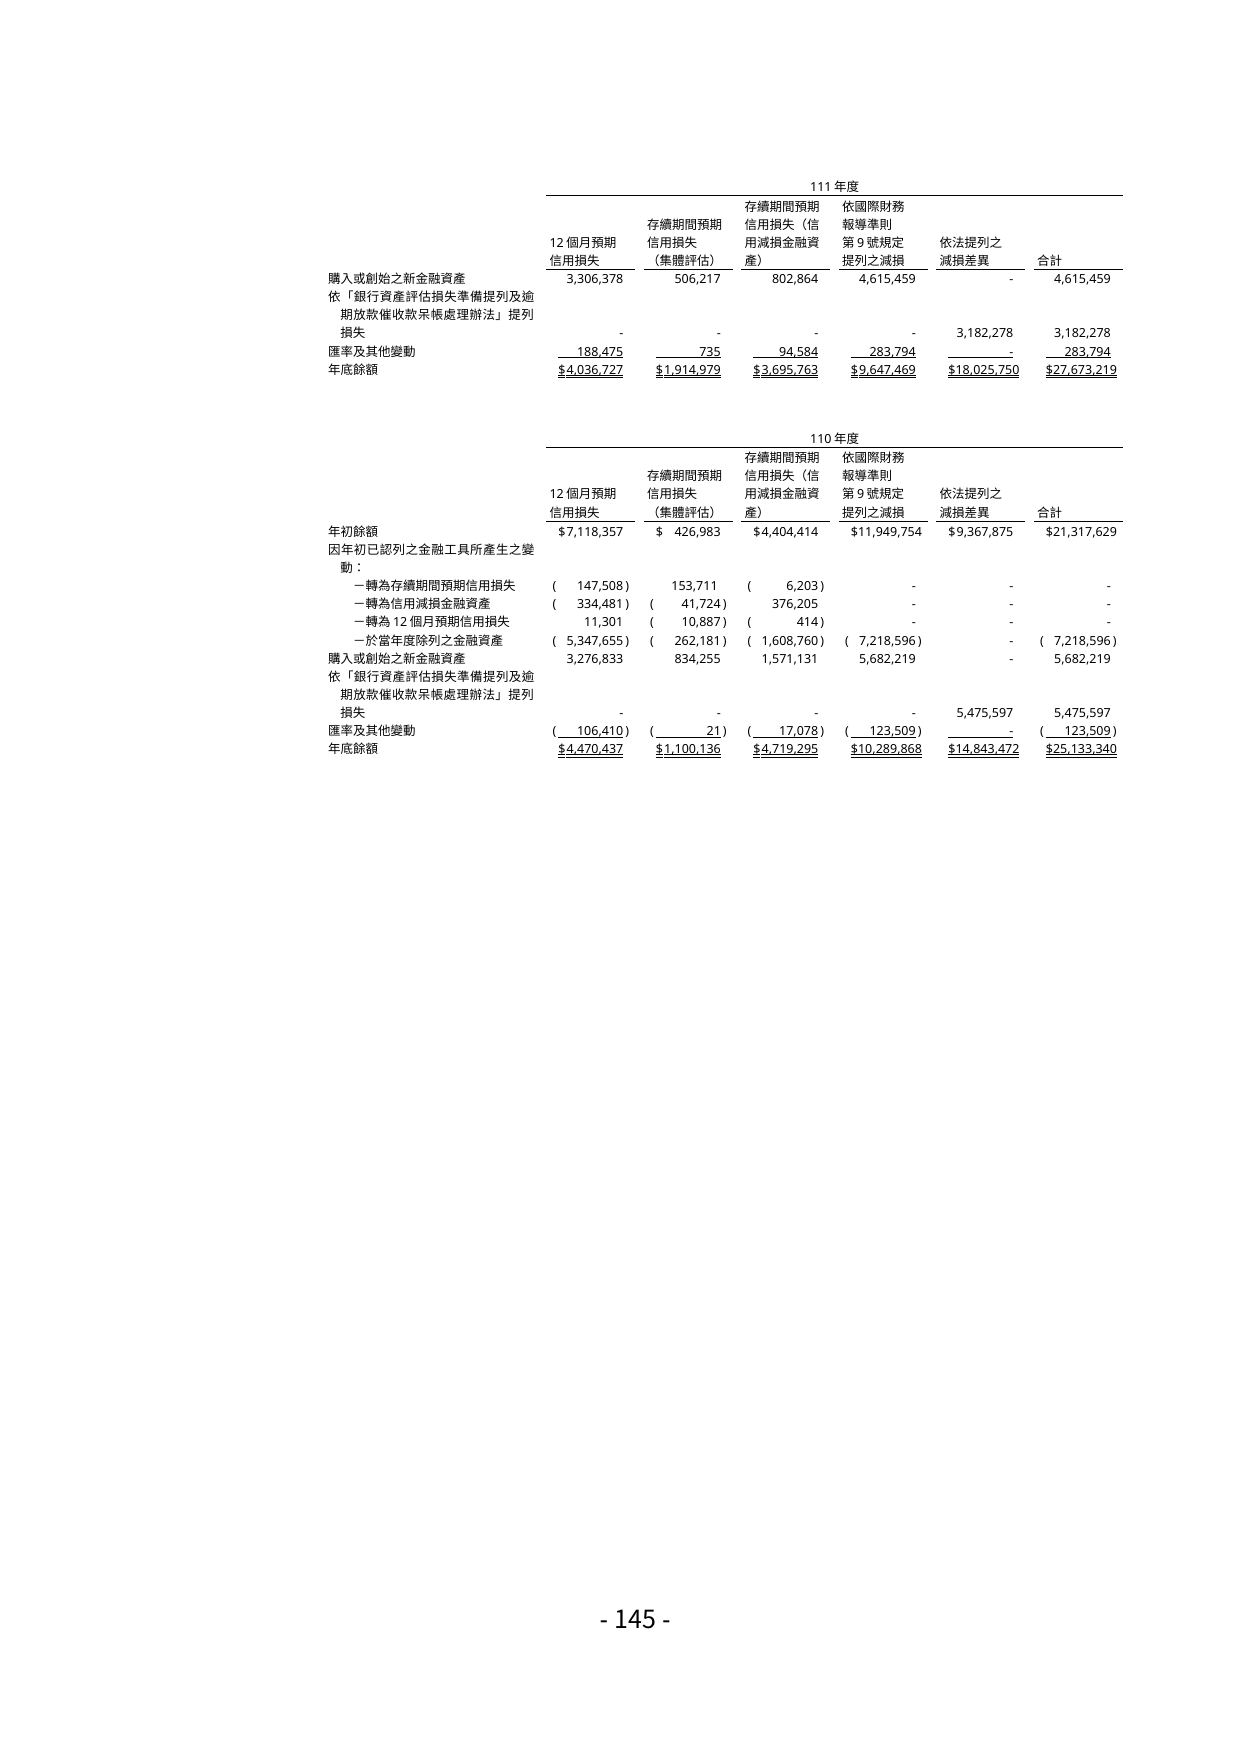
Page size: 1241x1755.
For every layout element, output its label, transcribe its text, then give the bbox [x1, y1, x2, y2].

table_cell 匯率及其他變動 [325, 342, 537, 360]
table_cell 合計 [1034, 448, 1122, 521]
table_cell [538, 594, 546, 612]
table_cell [635, 287, 644, 342]
table_cell [1025, 540, 1034, 576]
table_cell 3,182,278 [1034, 287, 1122, 342]
table_cell $ 18,025,750 [936, 360, 1025, 378]
table_cell 12個月預期 信用損失 [546, 196, 635, 269]
table_cell [928, 196, 936, 269]
table_cell [830, 649, 839, 667]
table_cell [928, 594, 936, 612]
table_cell - [546, 667, 635, 721]
table_cell [830, 540, 839, 576]
table_cell [538, 631, 546, 649]
table_cell [1025, 739, 1034, 757]
table_cell [1025, 196, 1034, 269]
table_cell ( 21 ) [644, 721, 732, 739]
table_cell 依國際財務 報導準則 第9號規定 提列之減損 [839, 448, 927, 521]
table_cell [538, 721, 546, 739]
table_cell [538, 269, 546, 287]
table_cell [928, 613, 936, 631]
table_cell - [741, 287, 830, 342]
table_cell ( 10,887 ) [644, 613, 732, 631]
table_cell - [1034, 576, 1122, 594]
table_cell [635, 521, 644, 540]
table_cell [830, 521, 839, 540]
table_cell ( 41,724 ) [644, 594, 732, 612]
table_cell - [546, 287, 635, 342]
table_cell ( 7,218,596 ) [1034, 631, 1122, 649]
table_cell －轉為存續期間預期信用損失 [325, 576, 537, 594]
table_cell －轉為12個月預期信用損失 [325, 613, 537, 631]
table_cell [830, 269, 839, 287]
table_cell [733, 360, 741, 378]
table_cell $ 11,949,754 [839, 522, 927, 540]
table_cell [830, 576, 839, 594]
table_cell [1025, 649, 1034, 667]
table_cell 依法提列之 減損差異 [936, 448, 1025, 521]
table_cell [733, 739, 741, 757]
table_cell [538, 540, 546, 576]
table_cell - [936, 594, 1025, 612]
table_cell $ 7,118,357 [546, 522, 635, 540]
table_cell 5,475,597 [1034, 667, 1122, 721]
table_cell [733, 521, 741, 540]
table_cell 3,182,278 [936, 287, 1025, 342]
table_cell ( 123,509 ) [839, 721, 927, 739]
table_cell - [936, 721, 1025, 739]
table_cell ( 262,181 ) [644, 631, 732, 649]
table_cell $ 4,036,727 [546, 360, 635, 378]
table_cell [733, 649, 741, 667]
table_cell ( 123,509 ) [1034, 721, 1122, 739]
table_cell [928, 649, 936, 667]
table_cell $ 4,719,295 [741, 739, 830, 757]
table_cell 年底餘額 [325, 739, 537, 757]
table_header [325, 429, 537, 447]
table_cell - [839, 287, 927, 342]
table_cell $ 1,100,136 [644, 739, 732, 757]
table_cell [635, 667, 644, 721]
table_cell $ 27,673,219 [1034, 360, 1122, 378]
table_cell [928, 448, 936, 521]
table_cell [1025, 269, 1034, 287]
table_cell [830, 342, 839, 360]
table_header [325, 177, 537, 195]
table_cell 12個月預期 信用損失 [546, 448, 635, 521]
table_cell [1025, 613, 1034, 631]
table_cell [538, 342, 546, 360]
table_cell [1034, 540, 1122, 576]
table_header [538, 177, 546, 195]
table_cell [538, 447, 546, 521]
table_cell 購入或創始之新金融資產 [325, 269, 537, 287]
table_cell [635, 649, 644, 667]
table_cell 5,682,219 [1034, 649, 1122, 667]
table_cell [830, 721, 839, 739]
table_cell [733, 594, 741, 612]
table_cell - [644, 287, 732, 342]
table_cell [635, 721, 644, 739]
table_cell －於當年度除列之金融資產 [325, 631, 537, 649]
table_cell [538, 613, 546, 631]
table_cell [830, 360, 839, 378]
table_cell [928, 360, 936, 378]
table_cell [538, 195, 546, 269]
table_cell [325, 195, 537, 269]
table_cell - [839, 613, 927, 631]
table_cell 153,711 [644, 576, 732, 594]
table_cell - [936, 342, 1025, 360]
table_cell - [936, 270, 1025, 287]
table_cell $ 14,843,472 [936, 739, 1025, 757]
table_cell - [1034, 613, 1122, 631]
table_cell [635, 448, 644, 521]
table_cell ( 1,608,760 ) [741, 631, 830, 649]
table_cell [928, 667, 936, 721]
table_cell $ 9,367,875 [936, 522, 1025, 540]
table_cell 5,682,219 [839, 649, 927, 667]
table_cell 依法提列之 減損差異 [936, 196, 1025, 269]
table_cell $ 9,647,469 [839, 360, 927, 378]
table_cell [635, 540, 644, 576]
table_header 110年度 [546, 429, 1122, 447]
table_cell [928, 342, 936, 360]
table_cell [830, 613, 839, 631]
table_cell - [839, 576, 927, 594]
table_cell - [644, 667, 732, 721]
table_cell [733, 613, 741, 631]
table_cell [538, 576, 546, 594]
table_cell [830, 196, 839, 269]
table_cell [538, 521, 546, 540]
table_cell $ 426,983 [644, 522, 732, 540]
table_cell [635, 739, 644, 757]
table_cell $ 4,470,437 [546, 739, 635, 757]
table_cell $ 3,695,763 [741, 360, 830, 378]
table_cell [538, 649, 546, 667]
table_cell [538, 287, 546, 342]
table_cell [928, 739, 936, 757]
table_header 111年度 [546, 177, 1122, 195]
table_cell [546, 540, 635, 576]
table_cell ( 106,410 ) [546, 721, 635, 739]
table_cell - [936, 649, 1025, 667]
table_cell [635, 360, 644, 378]
table_cell [538, 667, 546, 721]
table_cell [830, 594, 839, 612]
table_cell ( 334,481 ) [546, 594, 635, 612]
table_cell 依國際財務 報導準則 第9號規定 提列之減損 [839, 196, 927, 269]
table_cell [830, 739, 839, 757]
table_cell [839, 540, 927, 576]
table_cell [1025, 448, 1034, 521]
table_cell 合計 [1034, 196, 1122, 269]
table_cell 4,615,459 [1034, 270, 1122, 287]
table_cell - [741, 667, 830, 721]
table_cell [1025, 631, 1034, 649]
table_cell 802,864 [741, 270, 830, 287]
table_cell [733, 576, 741, 594]
table_cell [1025, 721, 1034, 739]
table_cell [325, 447, 537, 521]
table_cell [635, 576, 644, 594]
table_cell [928, 576, 936, 594]
table_cell [733, 342, 741, 360]
table_cell [635, 613, 644, 631]
table_cell [741, 540, 830, 576]
table_cell [928, 521, 936, 540]
table_cell [635, 196, 644, 269]
table_cell 188,475 [546, 342, 635, 360]
table_cell [538, 739, 546, 757]
table_cell [1025, 360, 1034, 378]
table_cell 5,475,597 [936, 667, 1025, 721]
table_cell [1025, 667, 1034, 721]
table_cell [733, 540, 741, 576]
table_cell [635, 342, 644, 360]
table_cell $ 21,317,629 [1034, 522, 1122, 540]
table_cell [733, 269, 741, 287]
table_cell [635, 631, 644, 649]
table_cell [635, 269, 644, 287]
table_cell 1,571,131 [741, 649, 830, 667]
table_cell ( 147,508 ) [546, 576, 635, 594]
table_cell [1025, 521, 1034, 540]
table_cell [733, 448, 741, 521]
table_cell 283,794 [1034, 342, 1122, 360]
table_cell 283,794 [839, 342, 927, 360]
table_cell 3,306,378 [546, 270, 635, 287]
table_cell [733, 667, 741, 721]
table_cell [830, 667, 839, 721]
table_cell 年初餘額 [325, 521, 537, 540]
table_cell - [936, 631, 1025, 649]
table_cell - [839, 594, 927, 612]
table_cell ( 7,218,596 ) [839, 631, 927, 649]
table_cell - [1034, 594, 1122, 612]
table_cell [635, 594, 644, 612]
table_cell 依「銀行資產評估損失準備提列及逾期放款催收款呆帳處理辦法」提列損失 [325, 667, 537, 721]
table_cell [1025, 576, 1034, 594]
table_cell ( 6,203 ) [741, 576, 830, 594]
table_cell - [936, 613, 1025, 631]
table_cell - [839, 667, 927, 721]
table_cell 4,615,459 [839, 270, 927, 287]
table_cell 因年初已認列之金融工具所產生之變動： [325, 540, 537, 576]
table_cell [733, 721, 741, 739]
table_header [538, 429, 546, 447]
table_cell 735 [644, 342, 732, 360]
table_cell $ 4,404,414 [741, 522, 830, 540]
table_cell [928, 540, 936, 576]
table_cell $ 1,914,979 [644, 360, 732, 378]
table_cell [830, 631, 839, 649]
table_cell 存續期間預期信用損失（信用減損金融資產） [741, 448, 830, 521]
table_cell [928, 631, 936, 649]
table_cell ( 17,078 ) [741, 721, 830, 739]
table_cell 3,276,833 [546, 649, 635, 667]
table_cell －轉為信用減損金融資產 [325, 594, 537, 612]
table_cell 506,217 [644, 270, 732, 287]
table_cell 存續期間預期信用損失 （集體評估） [644, 196, 732, 269]
table_cell $ 25,133,340 [1034, 739, 1122, 757]
table_cell [936, 540, 1025, 576]
table_cell [733, 196, 741, 269]
table_cell ( 5,347,655 ) [546, 631, 635, 649]
table_cell [538, 360, 546, 378]
table_cell 購入或創始之新金融資產 [325, 649, 537, 667]
table_cell 年底餘額 [325, 360, 537, 378]
table_cell [830, 287, 839, 342]
table_cell [928, 721, 936, 739]
table_cell 匯率及其他變動 [325, 721, 537, 739]
table_cell 11,301 [546, 613, 635, 631]
table_cell [733, 287, 741, 342]
table_cell 存續期間預期信用損失（信用減損金融資產） [741, 196, 830, 269]
table_cell [830, 448, 839, 521]
table_cell 834,255 [644, 649, 732, 667]
table_cell [644, 540, 732, 576]
table_cell [733, 631, 741, 649]
table_cell ( 414 ) [741, 613, 830, 631]
table_cell 94,584 [741, 342, 830, 360]
table_cell [1025, 342, 1034, 360]
table_cell 依「銀行資產評估損失準備提列及逾期放款催收款呆帳處理辦法」提列損失 [325, 287, 537, 342]
table_cell 376,205 [741, 594, 830, 612]
table_cell 存續期間預期信用損失 （集體評估） [644, 448, 732, 521]
table_cell [1025, 594, 1034, 612]
table_cell [928, 287, 936, 342]
table_cell $ 10,289,868 [839, 739, 927, 757]
table_cell - [936, 576, 1025, 594]
table_cell [1025, 287, 1034, 342]
table_cell [928, 269, 936, 287]
